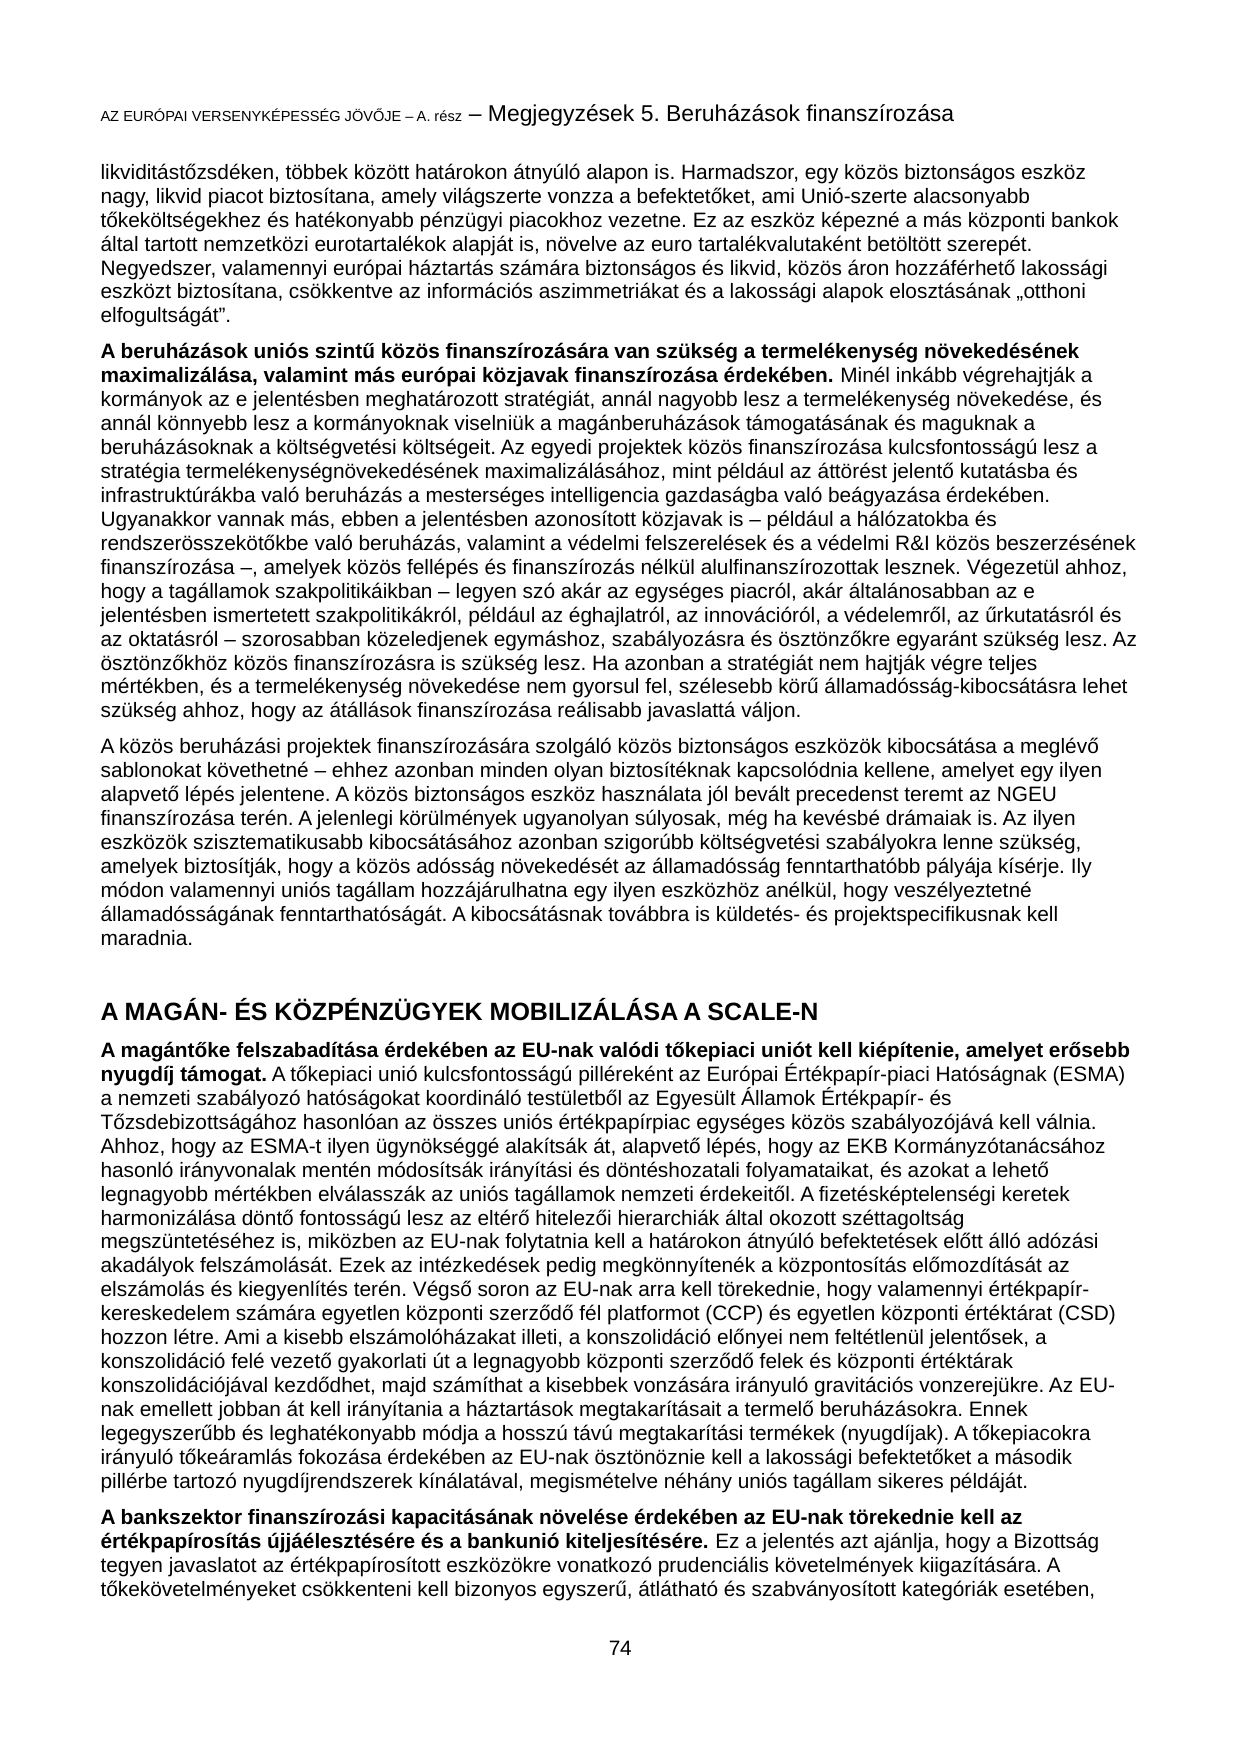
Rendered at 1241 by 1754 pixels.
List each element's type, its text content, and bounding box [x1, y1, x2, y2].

text likviditástőzsdéken, többek között határokon átnyúló alapon is. Harmadszor, egy közös biztonságos eszköz nagy, likvid piacot biztosítana, amely világszerte vonzza a befektetőket, ami Unió-szerte alacsonyabb tőkeköltségekhez és hatékonyabb pénzügyi piacokhoz vezetne. Ez az eszköz képezné a más központi bankok által tartott nemzetközi eurotartalékok alapját is, növelve az euro tartalékvalutaként betöltött szerepét. Negyedszer, valamennyi európai háztartás számára biztonságos és likvid, közös áron hozzáférhető lakossági eszközt biztosítana, csökkentve az információs aszimmetriákat és a lakossági alapok elosztásának „otthoni elfogultságát”. [100, 159, 1140, 327]
text A bankszektor finanszírozási kapacitásának növelése érdekében az EU-nak törekednie kell az értékpapírosítás újjáélesztésére és a bankunió kiteljesítésére. Ez a jelentés azt ajánlja, hogy a Bizottság tegyen javaslatot az értékpapírosított eszközökre vonatkozó prudenciális követelmények kiigazítására. A tőkekövetelményeket csökkenteni kell bizonyos egyszerű, átlátható és szabványosított kategóriák esetében, [100, 1505, 1140, 1601]
text A beruházások uniós szintű közös finanszírozására van szükség a termelékenység növekedésének maximalizálása, valamint más európai közjavak finanszírozása érdekében. Minél inkább végrehajtják a kormányok az e jelentésben meghatározott stratégiát, annál nagyobb lesz a termelékenység növekedése, és annál könnyebb lesz a kormányoknak viselniük a magánberuházások támogatásának és maguknak a beruházásoknak a költségvetési költségeit. Az egyedi projektek közös finanszírozása kulcsfontosságú lesz a stratégia termelékenységnövekedésének maximalizálásához, mint például az áttörést jelentő kutatásba és infrastruktúrákba való beruházás a mesterséges intelligencia gazdaságba való beágyazása érdekében. Ugyanakkor vannak más, ebben a jelentésben azonosított közjavak is – például a hálózatokba és rendszerösszekötőkbe való beruházás, valamint a védelmi felszerelések és a védelmi R&I közös beszerzésének finanszírozása –, amelyek közös fellépés és finanszírozás nélkül alulfinanszírozottak lesznek. Végezetül ahhoz, hogy a tagállamok szakpolitikáikban – legyen szó akár az egységes piacról, akár általánosabban az e jelentésben ismertetett szakpolitikákról, például az éghajlatról, az innovációról, a védelemről, az űrkutatásról és az oktatásról – szorosabban közeledjenek egymáshoz, szabályozásra és ösztönzőkre egyaránt szükség lesz. Az ösztönzőkhöz közös finanszírozásra is szükség lesz. Ha azonban a stratégiát nem hajtják végre teljes mértékben, és a termelékenység növekedése nem gyorsul fel, szélesebb körű államadósság-kibocsátásra lehet szükség ahhoz, hogy az átállások finanszírozása reálisabb javaslattá váljon. [100, 339, 1140, 722]
text A MAGÁN- ÉS KÖZPÉNZÜGYEK MOBILIZÁLÁSA A SCALE-N [100, 997, 1140, 1026]
text A magántőke felszabadítása érdekében az EU-nak valódi tőkepiaci uniót kell kiépítenie, amelyet erősebb nyugdíj támogat. A tőkepiaci unió kulcsfontosságú pilléreként az Európai Értékpapír-piaci Hatóságnak (ESMA) a nemzeti szabályozó hatóságokat koordináló testületből az Egyesült Államok Értékpapír- és Tőzsdebizottságához hasonlóan az összes uniós értékpapírpiac egységes közös szabályozójává kell válnia. Ahhoz, hogy az ESMA-t ilyen ügynökséggé alakítsák át, alapvető lépés, hogy az EKB Kormányzótanácsához hasonló irányvonalak mentén módosítsák irányítási és döntéshozatali folyamataikat, és azokat a lehető legnagyobb mértékben elválasszák az uniós tagállamok nemzeti érdekeitől. A fizetésképtelenségi keretek harmonizálása döntő fontosságú lesz az eltérő hitelezői hierarchiák által okozott széttagoltság megszüntetéséhez is, miközben az EU-nak folytatnia kell a határokon átnyúló befektetések előtt álló adózási akadályok felszámolását. Ezek az intézkedések pedig megkönnyítenék a központosítás előmozdítását az elszámolás és kiegyenlítés terén. Végső soron az EU-nak arra kell törekednie, hogy valamennyi értékpapír-kereskedelem számára egyetlen központi szerződő fél platformot (CCP) és egyetlen központi értéktárat (CSD) hozzon létre. Ami a kisebb elszámolóházakat illeti, a konszolidáció előnyei nem feltétlenül jelentősek, a konszolidáció felé vezető gyakorlati út a legnagyobb központi szerződő felek és központi értéktárak konszolidációjával kezdődhet, majd számíthat a kisebbek vonzására irányuló gravitációs vonzerejükre. Az EU-nak emellett jobban át kell irányítania a háztartások megtakarításait a termelő beruházásokra. Ennek legegyszerűbb és leghatékonyabb módja a hosszú távú megtakarítási termékek (nyugdíjak). A tőkepiacokra irányuló tőkeáramlás fokozása érdekében az EU-nak ösztönöznie kell a lakossági befektetőket a második pillérbe tartozó nyugdíjrendszerek kínálatával, megismételve néhány uniós tagállam sikeres példáját. [100, 1038, 1140, 1493]
text A közös beruházási projektek finanszírozására szolgáló közös biztonságos eszközök kibocsátása a meglévő sablonokat követhetné – ehhez azonban minden olyan biztosítéknak kapcsolódnia kellene, amelyet egy ilyen alapvető lépés jelentene. A közös biztonságos eszköz használata jól bevált precedenst teremt az NGEU finanszírozása terén. A jelenlegi körülmények ugyanolyan súlyosak, még ha kevésbé drámaiak is. Az ilyen eszközök szisztematikusabb kibocsátásához azonban szigorúbb költségvetési szabályokra lenne szükség, amelyek biztosítják, hogy a közös adósság növekedését az államadósság fenntarthatóbb pályája kísérje. Ily módon valamennyi uniós tagállam hozzájárulhatna egy ilyen eszközhöz anélkül, hogy veszélyeztetné államadósságának fenntarthatóságát. A kibocsátásnak továbbra is küldetés- és projektspecifikusnak kell maradnia. [100, 734, 1140, 950]
